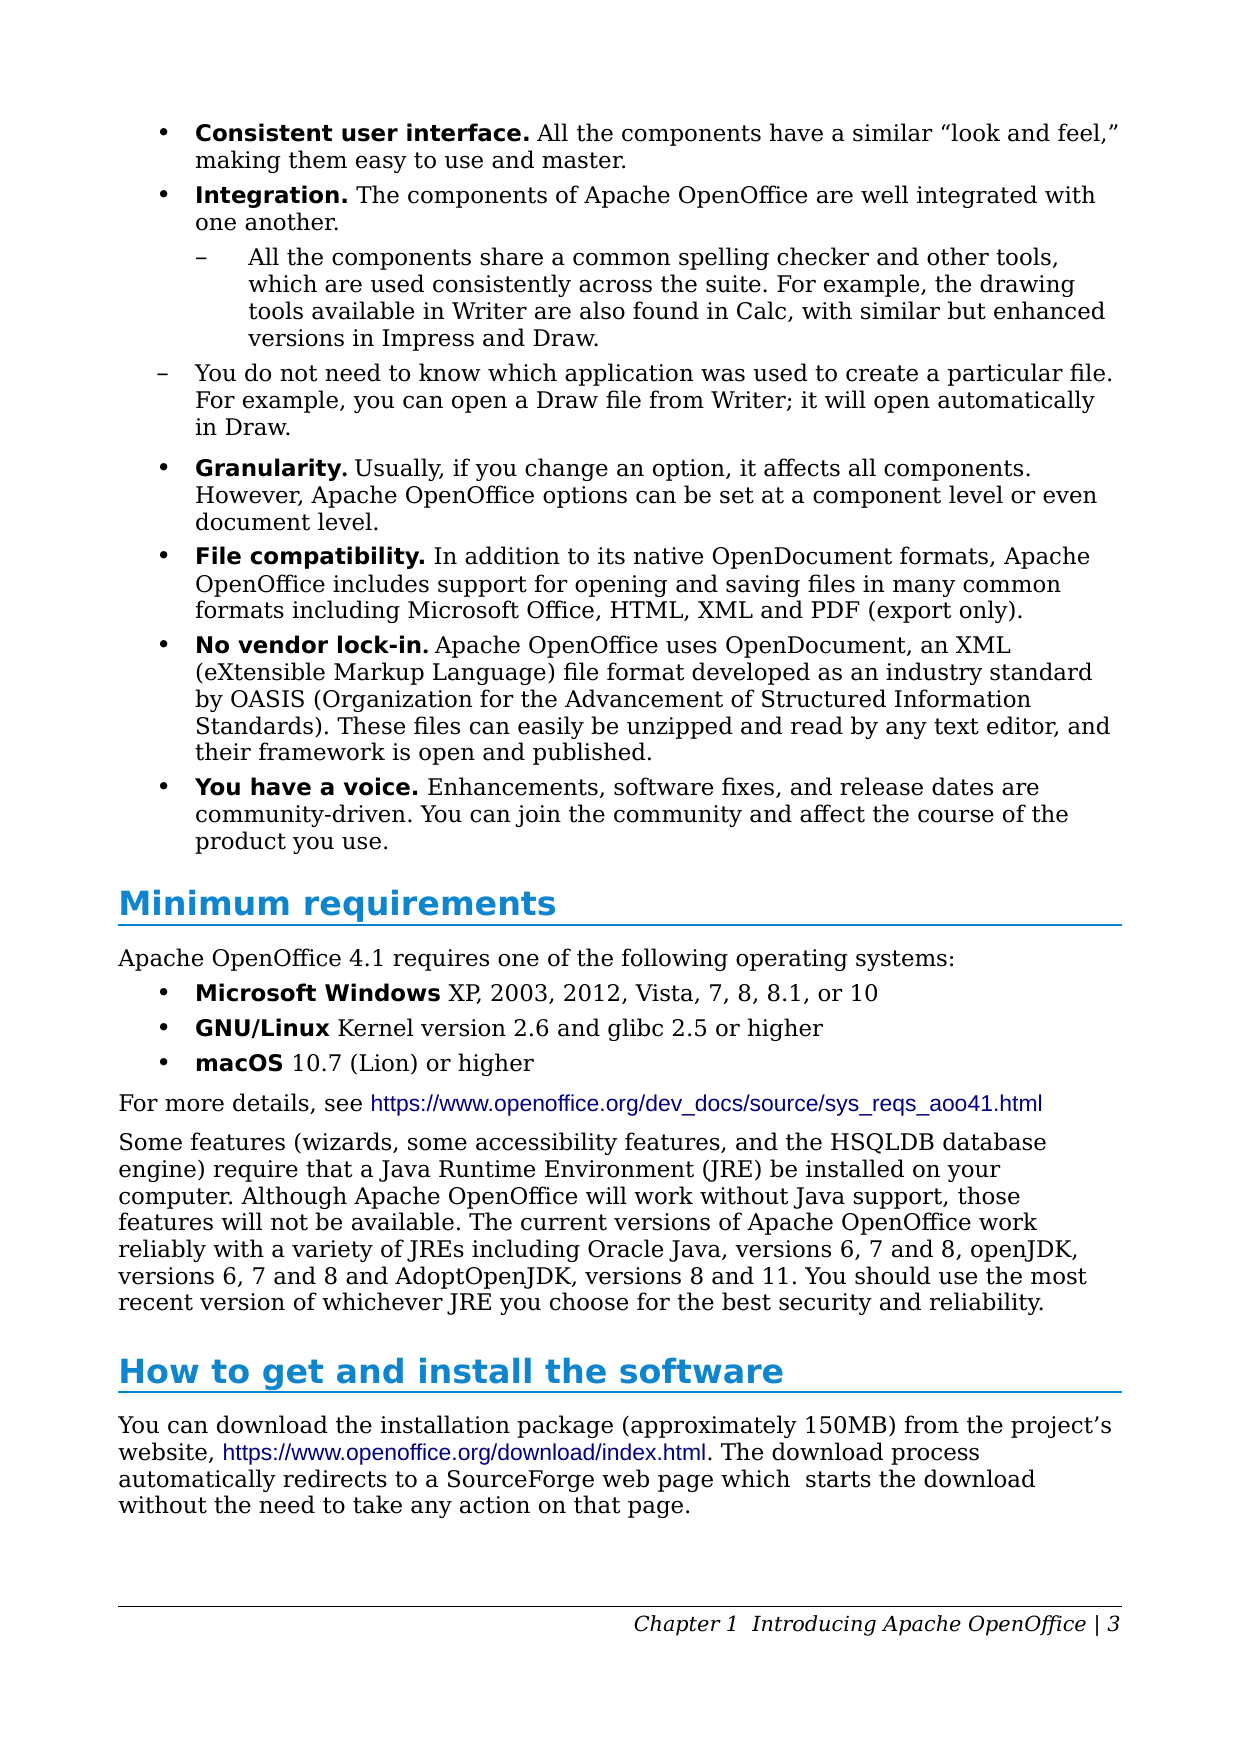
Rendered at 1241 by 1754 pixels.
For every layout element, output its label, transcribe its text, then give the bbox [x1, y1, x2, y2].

list Consistent user interface. All the components have a similar “look and feel,” making them easy to use and master. [156, 118, 1122, 174]
list GNU/Linux Kernel version 2.6 and glibc 2.5 or higher [156, 1013, 1122, 1042]
list You do not need to know which application was used to create a particular file. For example, you can open a Draw file from Writer; it will open automatically in Draw. [156, 358, 1122, 440]
list You can download the installation package (approximately 150MB) from the project’s website, https://www.openoffice.org/download/index.html. The download process automatically redirects to a SourceForge web page which starts the download without the need to take any action on that page. [118, 1412, 1122, 1519]
text Some features (wizards, some accessibility features, and the HSQLDB database engine) require that a Java Runtime Environment (JRE) be installed on your computer. Although Apache OpenOffice will work without Java support, those features will not be available. The current versions of Apache OpenOffice work reliably with a variety of JREs including Oracle Java, versions 6, 7 and 8, openJDK, versions 6, 7 and 8 and AdoptOpenJDK, versions 8 and 11. You should use the most recent version of whichever JRE you choose for the best security and reliability. [118, 1129, 1122, 1316]
list Apache OpenOffice 4.1 requires one of the following operating systems: [118, 945, 1122, 971]
list macOS 10.7 (Lion) or higher [156, 1049, 1122, 1078]
list No vendor lock-in. Apache OpenOffice uses OpenDocument, an XML (eXtensible Markup Language) file format developed as an industry standard by OASIS (Organization for the Advancement of Structured Information Standards). These files can easily be unzipped and read by any text editor, and their framework is open and published. [156, 630, 1122, 766]
list Granularity. Usually, if you change an option, it affects all components. However, Apache OpenOffice options can be set at a component level or even document level. [156, 453, 1122, 535]
list File compatibility. In addition to its native OpenDocument formats, Apache OpenOffice includes support for opening and saving files in many common formats including Microsoft Office, HTML, XML and PDF (export only). [156, 542, 1122, 624]
list All the components share a common spelling checker and other tools, which are used consistently across the suite. For example, the drawing tools available in Writer are also found in Calc, with similar but enhanced versions in Impress and Draw. [195, 242, 1122, 352]
subtitle Minimum requirements [118, 885, 1122, 924]
subtitle How to get and install the software [118, 1352, 1122, 1391]
list Microsoft Windows XP, 2003, 2012, Vista, 7, 8, 8.1, or 10 [156, 978, 1122, 1007]
list You have a voice. Enhancements, software fixes, and release dates are community-driven. You can join the community and affect the course of the product you use. [156, 772, 1122, 855]
list Integration. The components of Apache OpenOffice are well integrated with one another. [156, 180, 1122, 236]
text For more details, see https://www.openoffice.org/dev_docs/source/sys_reqs_aoo41.html [118, 1090, 1122, 1117]
